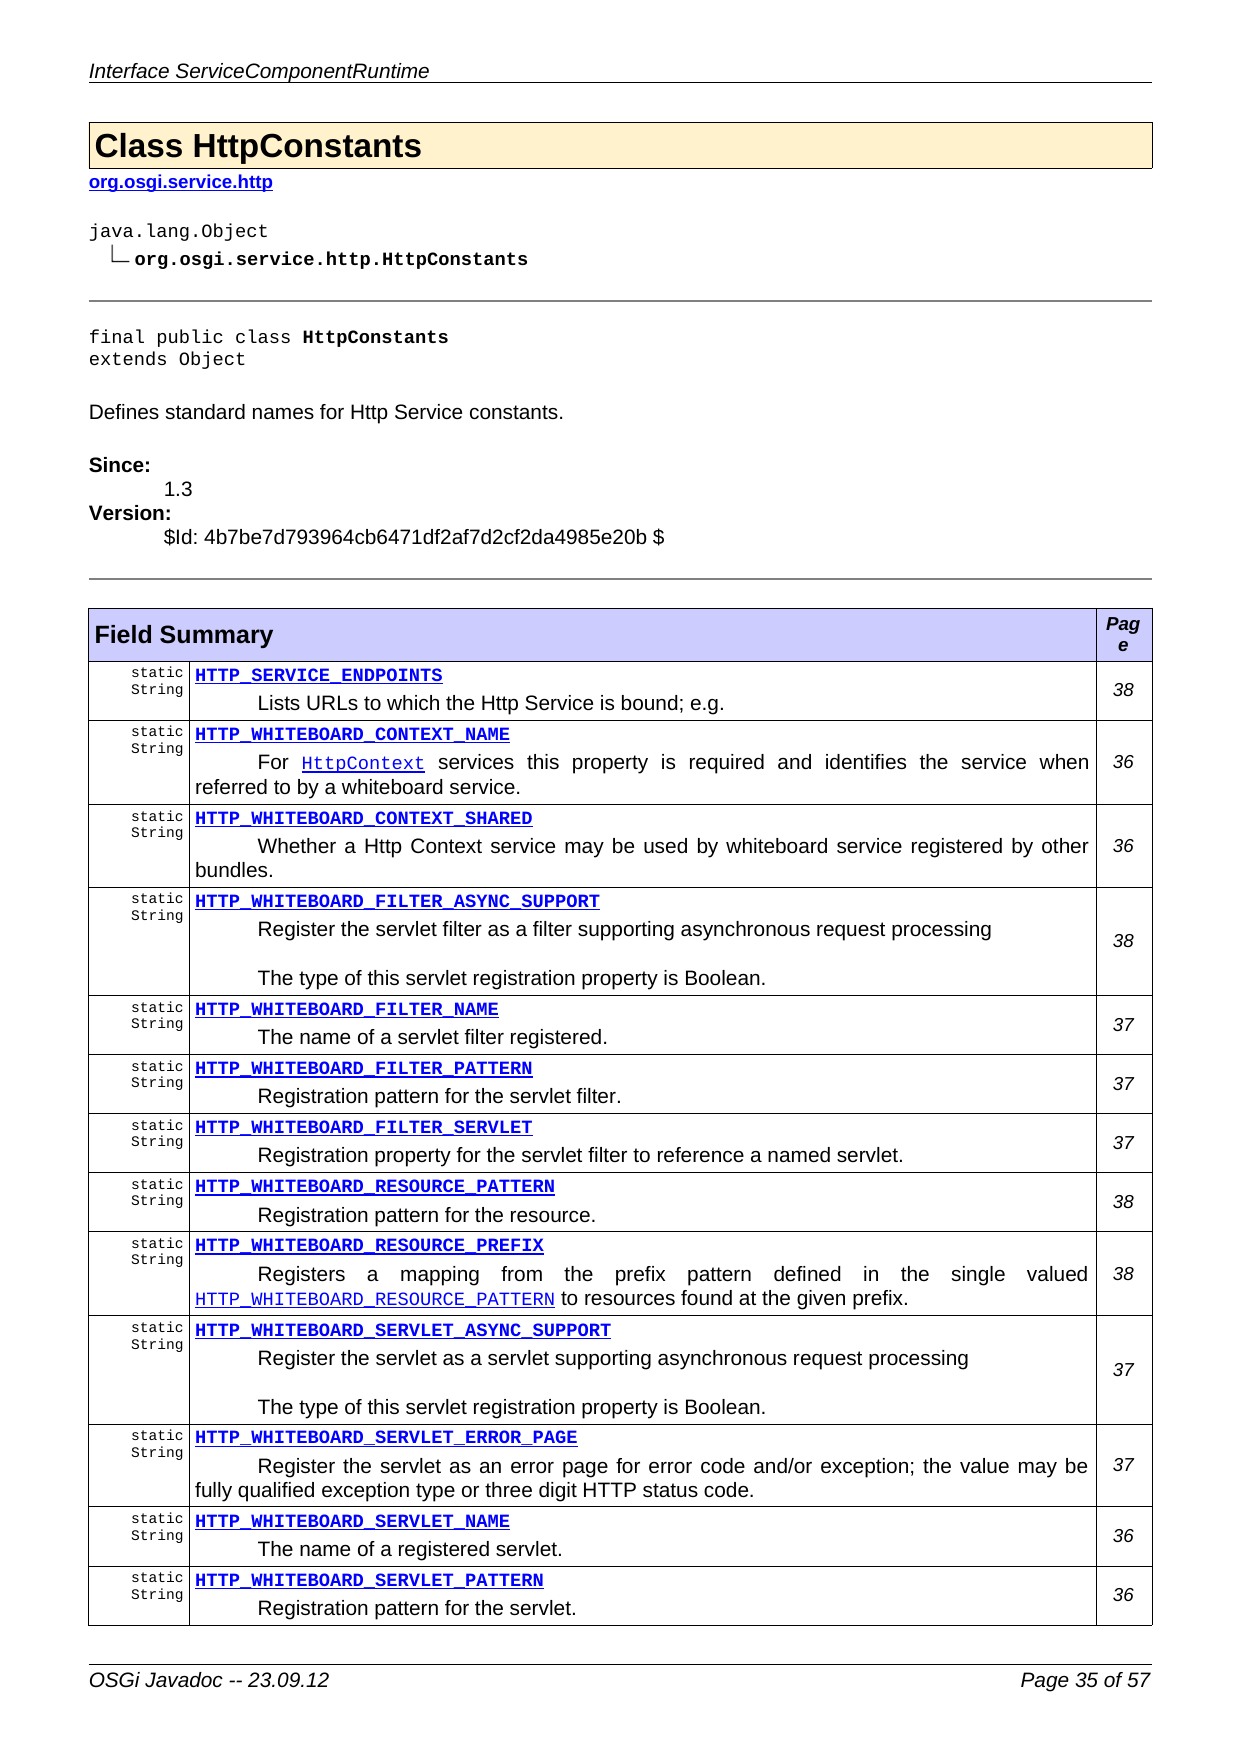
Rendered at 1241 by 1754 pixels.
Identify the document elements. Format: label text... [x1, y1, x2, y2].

table_cell [1097, 1567, 1152, 1624]
table_cell HTTP_SERVICE_ENDPOINTS Lists URLs to which the Http Service is bound; e.g. [190, 662, 1096, 719]
table_cell HTTP_WHITEBOARD_FILTER_PATTERN Registration pattern for the servlet filter. [190, 1055, 1096, 1113]
table_header Field Summary [89, 609, 1096, 661]
table_cell [1097, 996, 1152, 1054]
table_cell static String [89, 1507, 189, 1566]
table_cell HTTP_WHITEBOARD_SERVLET_ERROR_PAGE Register the servlet as an error page for error code and/or exception; the value may be fully qualified exception type or three digit HTTP status code. [190, 1425, 1096, 1506]
table_cell static String [89, 1316, 189, 1423]
table_cell static String [89, 888, 189, 995]
table_cell [1097, 805, 1152, 887]
table_cell [1097, 1055, 1152, 1113]
table_cell HTTP_WHITEBOARD_SERVLET_PATTERN Registration pattern for the servlet. [190, 1567, 1096, 1624]
table_cell HTTP_WHITEBOARD_SERVLET_ASYNC_SUPPORT Register the servlet as a servlet supporting asynchronous request processing The type of this servlet registration property is Boolean. [190, 1316, 1096, 1423]
table_cell static String [89, 1114, 189, 1172]
table_cell static String [89, 1173, 189, 1231]
text Defines standard names for Http Service constants. [88, 400, 1152, 424]
table_cell [1097, 1425, 1152, 1506]
text org.osgi.service.http.HttpConstants [88, 243, 1152, 271]
table_cell [1097, 1316, 1152, 1423]
text Version: [88, 501, 1152, 525]
text final public class HttpConstants [88, 328, 1152, 349]
table_cell HTTP_WHITEBOARD_RESOURCE_PATTERN Registration pattern for the resource. [190, 1173, 1096, 1231]
table_cell HTTP_WHITEBOARD_CONTEXT_SHARED Whether a Http Context service may be used by whiteboard service registered by other bundles. [190, 805, 1096, 887]
table_cell HTTP_WHITEBOARD_FILTER_NAME The name of a servlet filter registered. [190, 996, 1096, 1054]
table_header Page [1097, 609, 1152, 661]
table_cell [1097, 1507, 1152, 1566]
text Since: [88, 453, 1152, 477]
text java.lang.Object [88, 222, 1152, 243]
table_cell static String [89, 1232, 189, 1315]
text $Id: 4b7be7d793964cb6471df2af7d2cf2da4985e20b $ [163, 525, 1152, 549]
table_cell static String [89, 1425, 189, 1506]
table_cell static String [89, 1055, 189, 1113]
table_cell [1097, 721, 1152, 804]
table_cell static String [89, 1567, 189, 1624]
table_cell HTTP_WHITEBOARD_FILTER_SERVLET Registration property for the servlet filter to reference a named servlet. [190, 1114, 1096, 1172]
table_cell [1097, 1173, 1152, 1231]
picture [111, 243, 135, 266]
table_cell [1097, 888, 1152, 995]
text extends Object [88, 349, 1152, 371]
table_cell static String [89, 721, 189, 804]
table_cell HTTP_WHITEBOARD_SERVLET_NAME The name of a registered servlet. [190, 1507, 1096, 1566]
subtitle Class HttpConstants [90, 123, 1152, 168]
table_cell static String [89, 996, 189, 1054]
table_cell HTTP_WHITEBOARD_RESOURCE_PREFIX Registers a mapping from the prefix pattern defined in the single valued HTTP_WHITEBOARD_RESOURCE_PATTERN to resources found at the given prefix. [190, 1232, 1096, 1315]
text 1.3 [163, 477, 1152, 501]
table_cell HTTP_WHITEBOARD_CONTEXT_NAME For HttpContext services this property is required and identifies the service when referred to by a whiteboard service. [190, 721, 1096, 804]
table_cell HTTP_WHITEBOARD_FILTER_ASYNC_SUPPORT Register the servlet filter as a filter supporting asynchronous request processing The type of this servlet registration property is Boolean. [190, 888, 1096, 995]
table_cell [1097, 662, 1152, 719]
table_cell static String [89, 805, 189, 887]
table_cell [1097, 1232, 1152, 1315]
table_cell static String [89, 662, 189, 719]
text org.osgi.service.http [88, 171, 1152, 193]
table_cell [1097, 1114, 1152, 1172]
